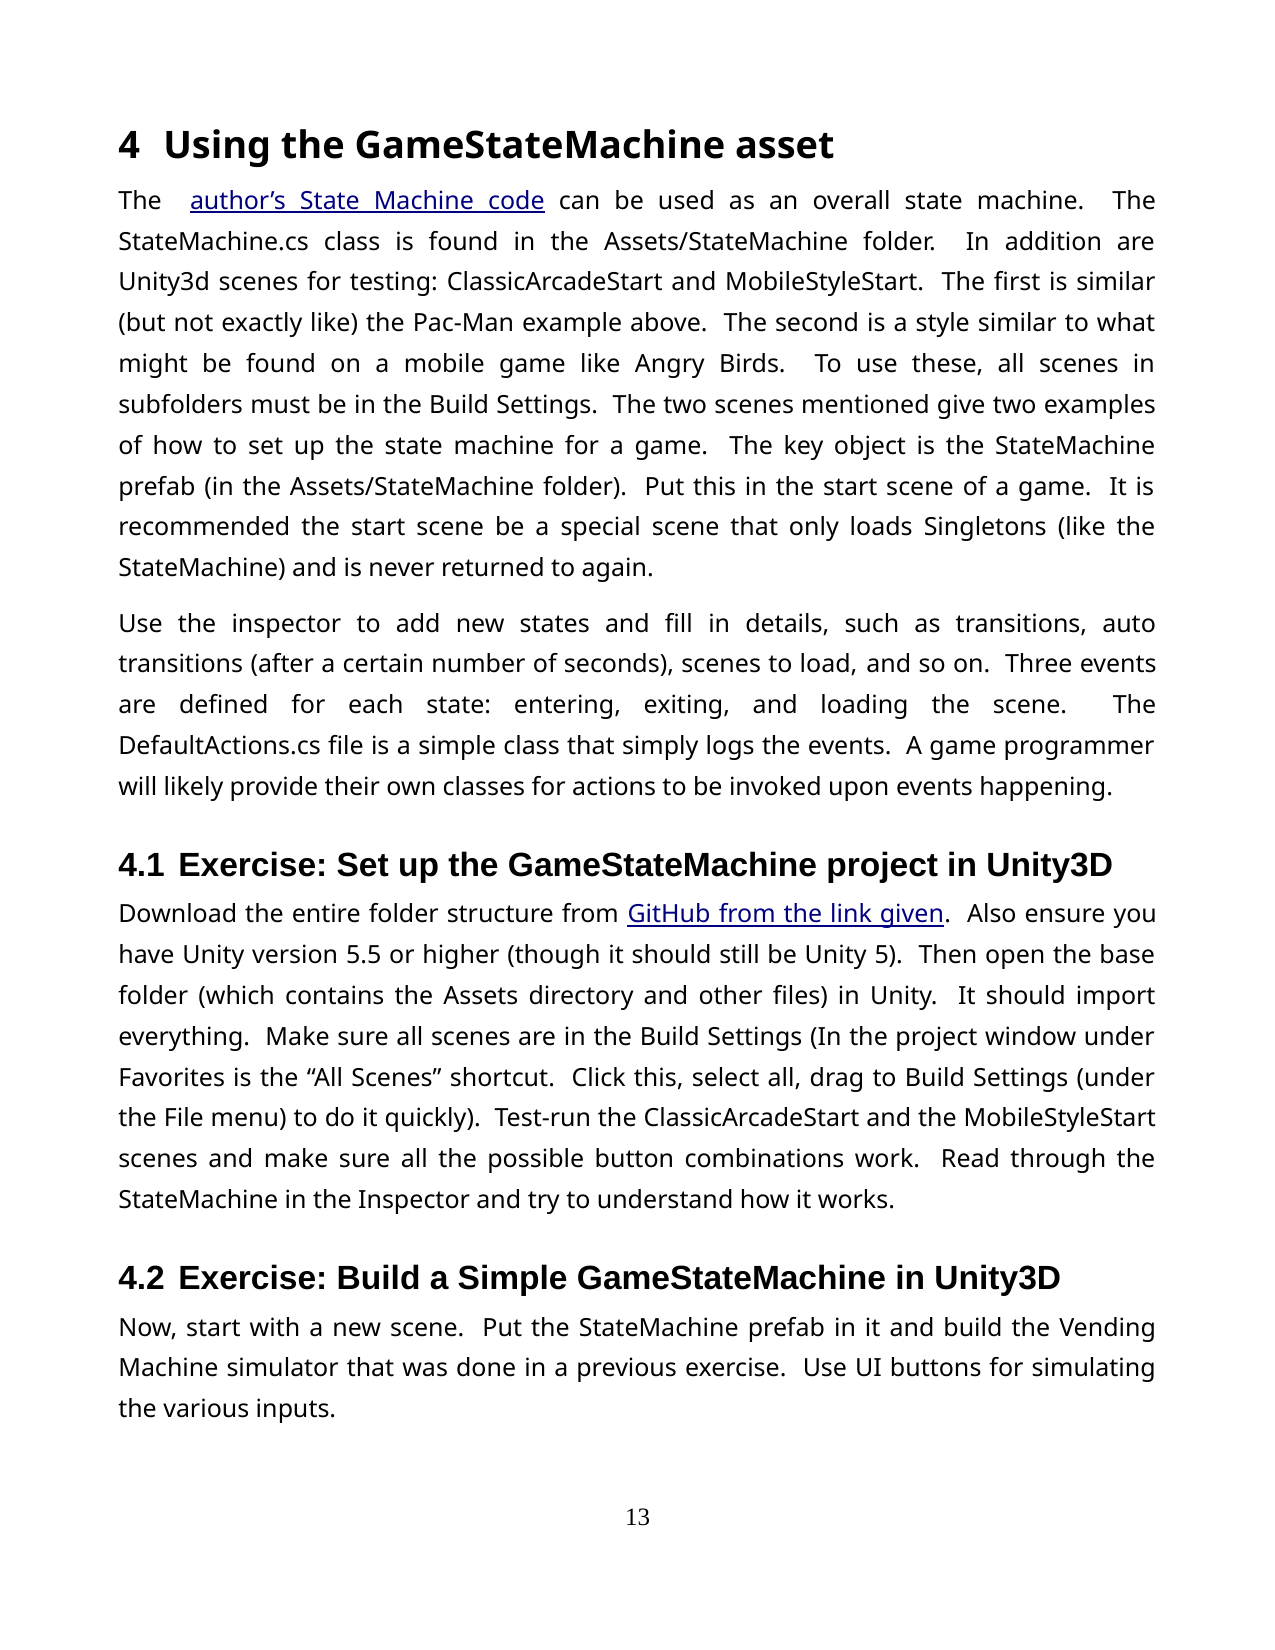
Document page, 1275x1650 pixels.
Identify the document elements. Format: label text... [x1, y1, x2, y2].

subtitle Exercise: Set up the GameStateMachine project in Unity3D [118, 845, 1157, 883]
text Now, start with a new scene. Put the StateMachine prefab in it and build the Vending Machine simulator that was done in a previous exercise. Use UI buttons for simulating the various inputs. [118, 1309, 1157, 1425]
text Download the entire folder structure from GitHub from the link given. Also ensure you have Unity version 5.5 or higher (though it should still be Unity 5). Then open the base folder (which contains the Assets directory and other files) in Unity. It should import everything. Make sure all scenes are in the Build Settings (In the project window under Favorites is the “All Scenes” shortcut. Click this, select all, drag to Build Settings (under the File menu) to do it quickly). Test-run the ClassicArcadeStart and the MobileStyleStart scenes and make sure all the possible button combinations work. Read through the StateMachine in the Inspector and try to understand how it works. [118, 896, 1157, 1216]
subtitle Exercise: Build a Simple GameStateMachine in Unity3D [118, 1258, 1157, 1297]
subtitle Using the GameStateMachine asset [118, 118, 1157, 170]
text The author’s State Machine code can be used as an overall state machine. The StateMachine.cs class is found in the Assets/StateMachine folder. In addition are Unity3d scenes for testing: ClassicArcadeStart and MobileStyleStart. The first is similar (but not exactly like) the Pac-Man example above. The second is a style similar to what might be found on a mobile game like Angry Birds. To use these, all scenes in subfolders must be in the Build Settings. The two scenes mentioned give two examples of how to set up the state machine for a game. The key object is the StateMachine prefab (in the Assets/StateMachine folder). Put this in the start scene of a game. It is recommended the start scene be a special scene that only loads Singletons (like the StateMachine) and is never returned to again. [118, 182, 1157, 584]
text Use the inspector to add new states and fill in details, such as transitions, auto transitions (after a certain number of seconds), scenes to load, and so on. Three events are defined for each state: entering, exiting, and loading the scene. The DefaultActions.cs file is a simple class that simply logs the events. A game programmer will likely provide their own classes for actions to be invoked upon events happening. [118, 605, 1157, 803]
